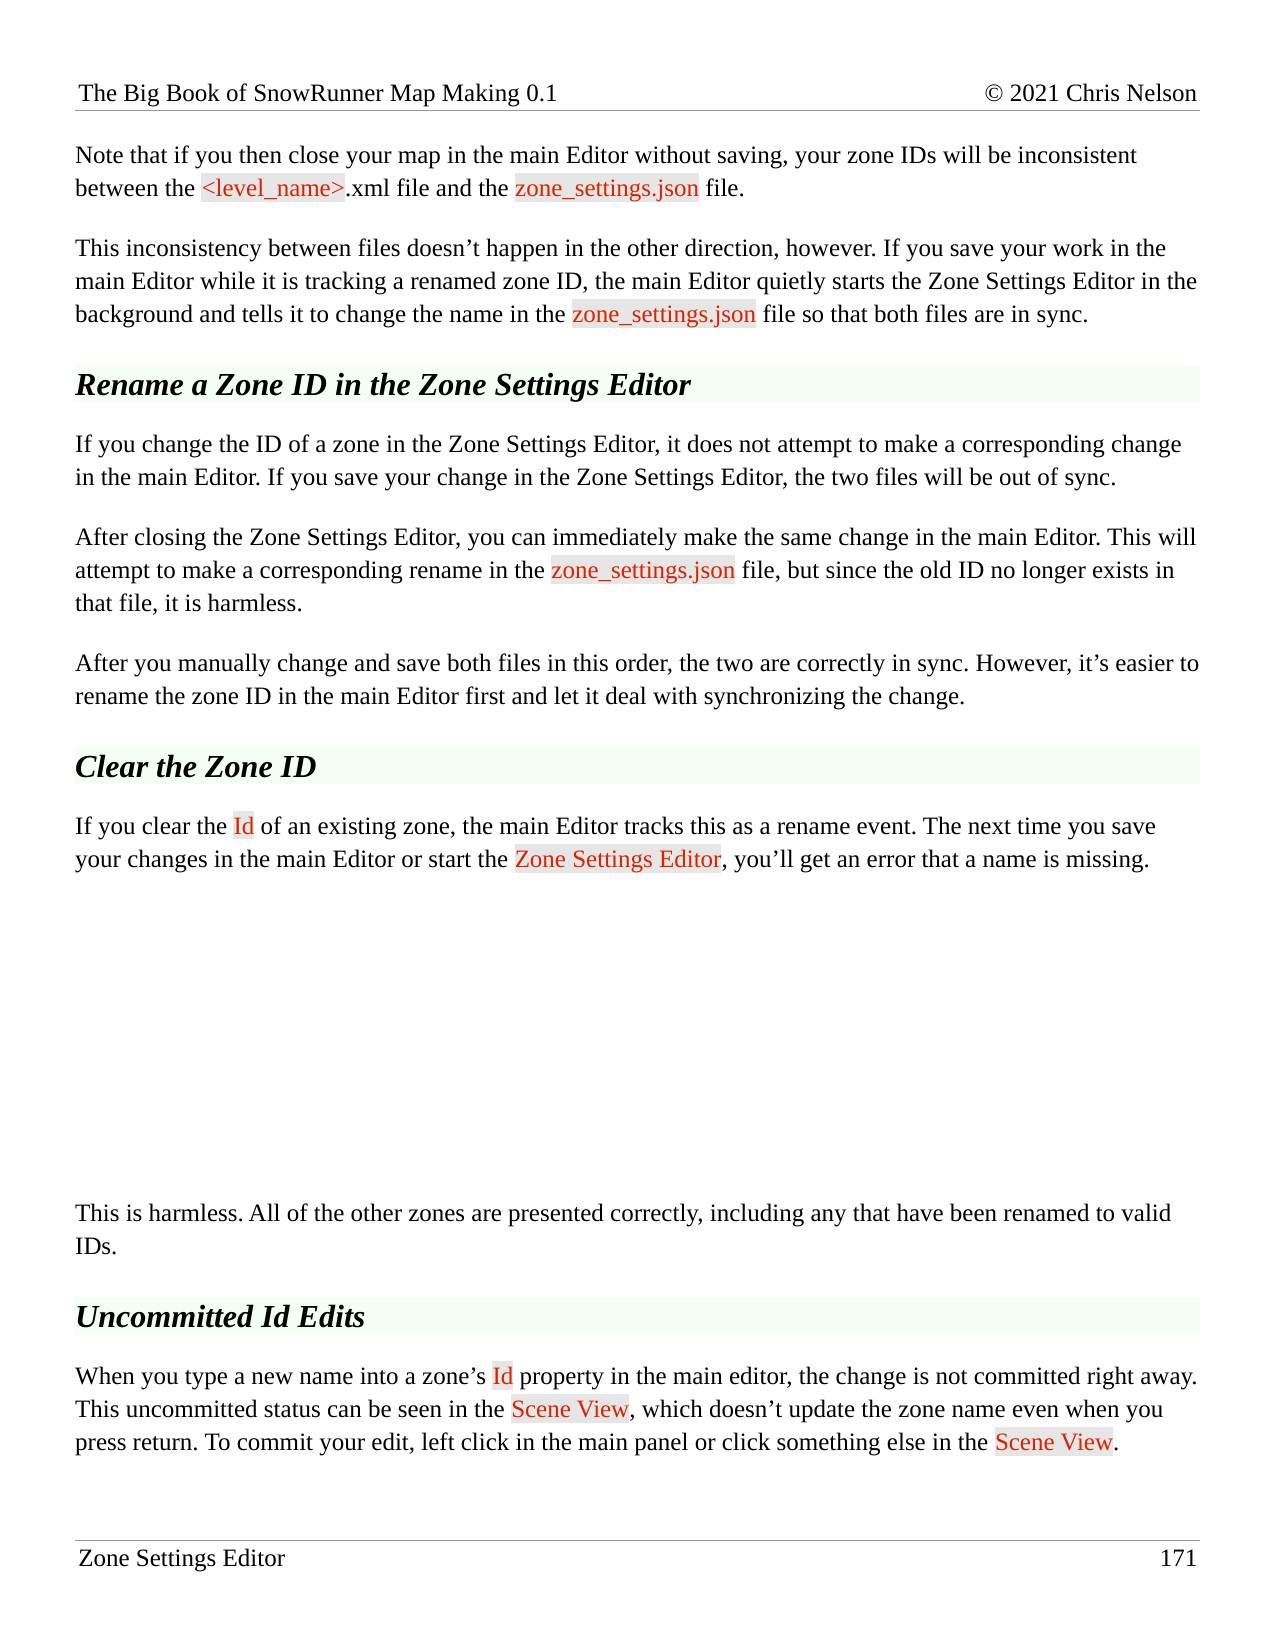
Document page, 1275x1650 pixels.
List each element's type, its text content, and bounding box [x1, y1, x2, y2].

subtitle Clear the Zone ID [75, 747, 1200, 784]
subtitle Uncommitted Id Edits [75, 1297, 1200, 1334]
text This is harmless. All of the other zones are presented correctly, including any that have been renamed to valid IDs. [75, 1198, 1200, 1260]
text If you change the ID of a zone in the Zone Settings Editor, it does not attempt to make a corresponding change in the main Editor. If you save your change in the Zone Settings Editor, the two files will be out of sync. [75, 429, 1200, 491]
text Note that if you then close your map in the main Editor without saving, your zone IDs will be inconsistent between the <level_name>.xml file and the zone_settings.json file. [75, 140, 1200, 202]
subtitle Rename a Zone ID in the Zone Settings Editor [75, 365, 1200, 402]
text This inconsistency between files doesn’t happen in the other direction, however. If you save your work in the main Editor while it is tracking a renamed zone ID, the main Editor quietly starts the Zone Settings Editor in the background and tells it to change the name in the zone_settings.json file so that both files are in sync. [75, 233, 1200, 328]
text If you clear the Id of an existing zone, the main Editor tracks this as a rename event. The next time you save your changes in the main Editor or start the Zone Settings Editor, you’ll get an error that a name is missing. [75, 811, 1200, 873]
text After you manually change and save both files in this order, the two are correctly in sync. However, it’s easier to rename the zone ID in the main Editor first and let it deal with synchronizing the change. [75, 648, 1200, 710]
text After closing the Zone Settings Editor, you can immediately make the same change in the main Editor. This will attempt to make a corresponding rename in the zone_settings.json file, but since the old ID no longer exists in that file, it is harmless. [75, 522, 1200, 617]
text When you type a new name into a zone’s Id property in the main editor, the change is not committed right away. This uncommitted status can be seen in the Scene View, which doesn’t update the zone name even when you press return. To commit your edit, left click in the main panel or click something else in the Scene View. [75, 1361, 1200, 1456]
